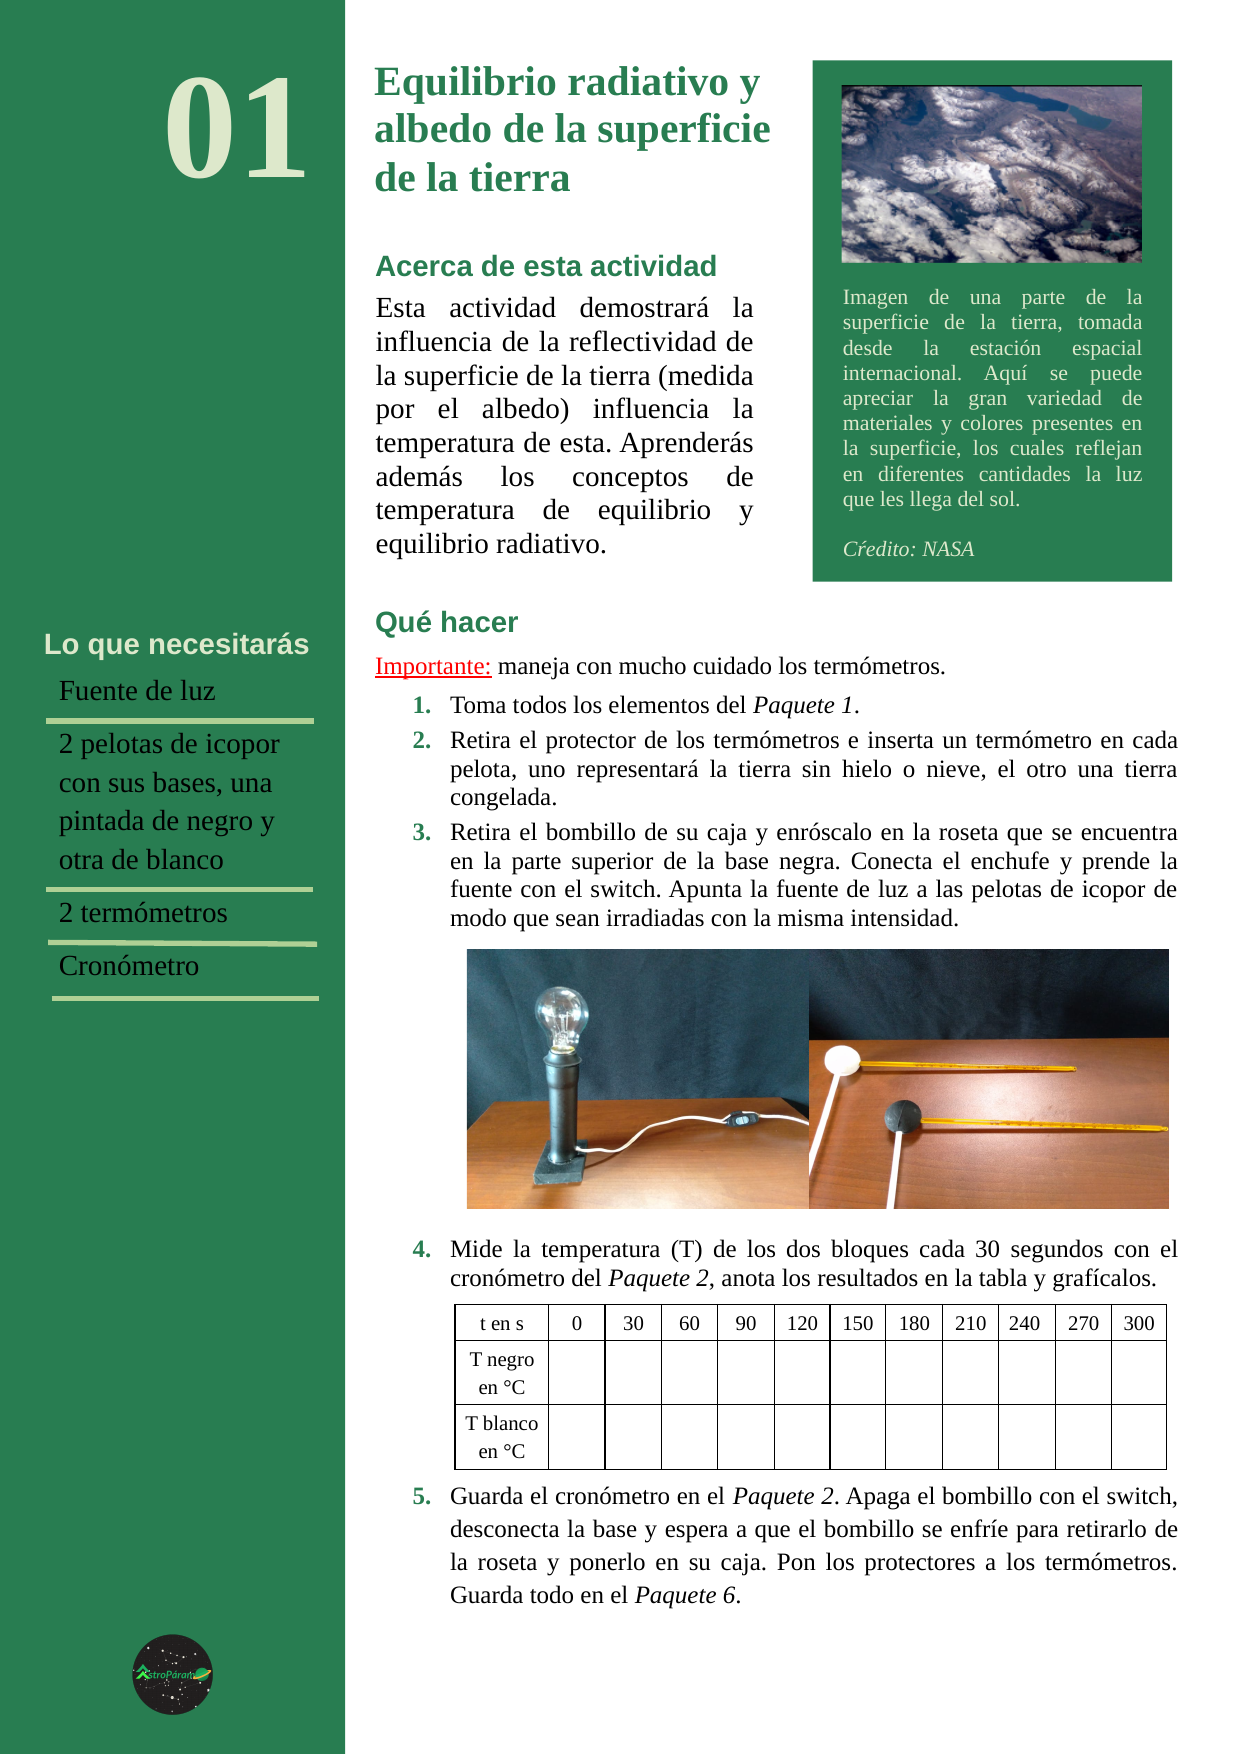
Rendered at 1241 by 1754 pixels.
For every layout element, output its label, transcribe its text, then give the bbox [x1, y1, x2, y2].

table_header 30 [606, 1305, 661, 1340]
table_cell [718, 1341, 774, 1404]
table_cell [662, 1405, 717, 1468]
list Toma todos los elementos del Paquete 1. [412, 690, 1179, 719]
table_cell [718, 1405, 774, 1468]
table_header 270 [1056, 1305, 1111, 1340]
table_cell [1056, 1405, 1111, 1468]
picture [131, 1633, 214, 1716]
table_cell [1112, 1341, 1166, 1404]
table_header 210 [943, 1305, 998, 1340]
text Importante: maneja con mucho cuidado los termómetros. [375, 651, 1179, 680]
list Mide la temperatura (T) de los dos bloques cada 30 segundos con el cronómetro del Paquete 2, anota los resultados en la tabla y grafícalos. [412, 1234, 1179, 1292]
list Guarda el cronómetro en el Paquete 2. Apaga el bombillo con el switch, desconecta la base y espera a que el bombillo se enfríe para retirarlo de la roseta y ponerlo en su caja. Pon los protectores a los termómetros. Guarda todo en el Paquete 6. [412, 1481, 1179, 1609]
table_header 150 [831, 1305, 885, 1340]
table_header 120 [775, 1305, 829, 1340]
table_cell [1112, 1405, 1166, 1468]
subtitle Qué hacer [375, 605, 1179, 639]
table_cell [549, 1341, 604, 1404]
table_cell T blanco en °C [456, 1405, 548, 1468]
table_cell [831, 1405, 885, 1468]
table_header 180 [886, 1305, 942, 1340]
table_cell [662, 1341, 717, 1404]
table_cell [606, 1341, 661, 1404]
picture [841, 85, 1142, 263]
table_cell [606, 1405, 661, 1468]
table_cell [886, 1341, 942, 1404]
list Retira el protector de los termómetros e inserta un termómetro en cada pelota, uno representará la tierra sin hielo o nieve, el otro una tierra congelada. [412, 725, 1179, 811]
table_header 300 [1112, 1305, 1166, 1340]
table_cell [549, 1405, 604, 1468]
table_cell [943, 1405, 998, 1468]
table_cell [943, 1341, 998, 1404]
picture [466, 949, 1169, 1209]
table_cell [775, 1405, 829, 1468]
table_cell [775, 1341, 829, 1404]
table_cell [831, 1341, 885, 1404]
table_cell [886, 1405, 942, 1468]
subtitle Acerca de esta actividad [375, 248, 812, 282]
table_header t en s [456, 1305, 548, 1340]
table_cell [999, 1341, 1055, 1404]
table_header 240 [999, 1305, 1055, 1340]
table_cell T negro en °C [456, 1341, 548, 1404]
table_header 60 [662, 1305, 717, 1340]
table_header 0 [549, 1305, 604, 1340]
table_cell [999, 1405, 1055, 1468]
list Retira el bombillo de su caja y enróscalo en la roseta que se encuentra en la parte superior de la base negra. Conecta el enchufe y prende la fuente con el switch. Apunta la fuente de luz a las pelotas de icopor de modo que sean irradiadas con la misma intensidad. [412, 817, 1179, 932]
table_cell [1056, 1341, 1111, 1404]
table_header 90 [718, 1305, 774, 1340]
